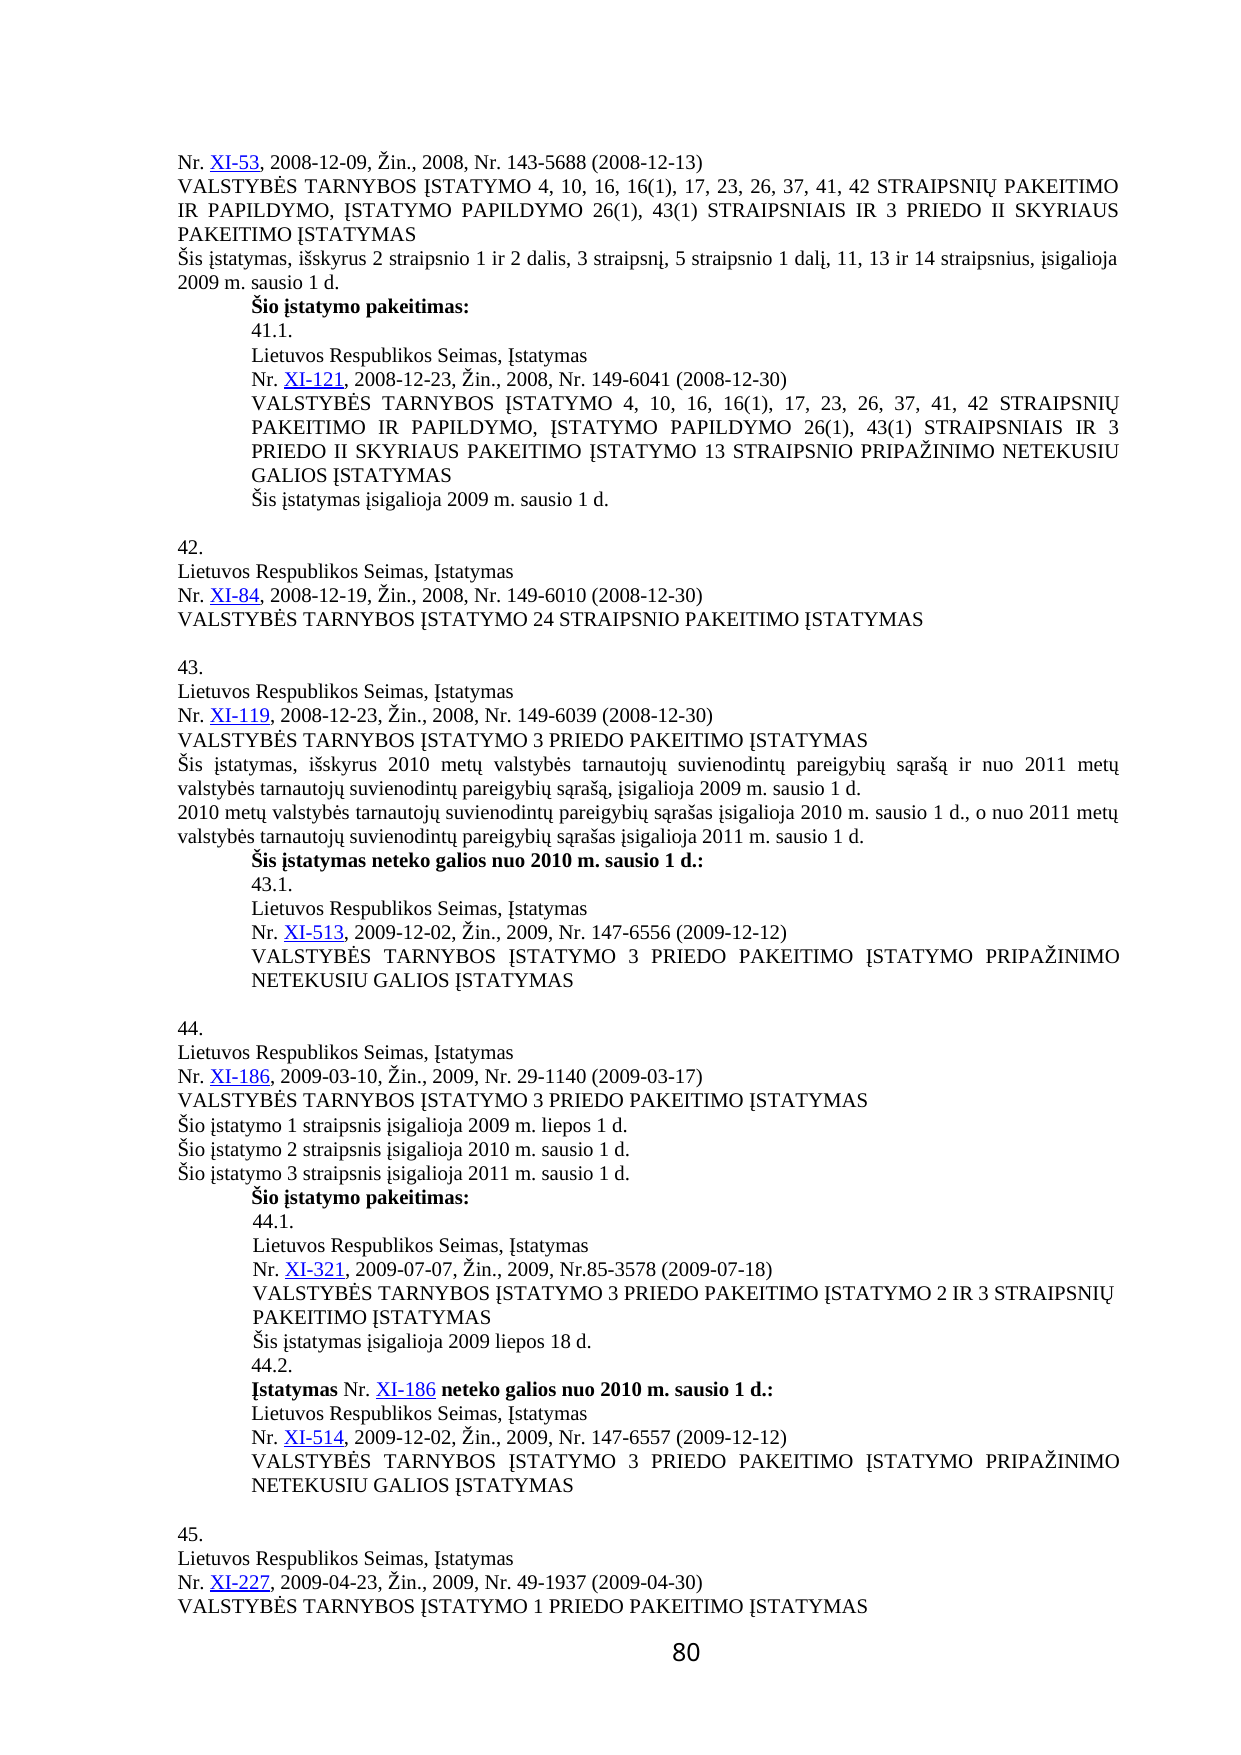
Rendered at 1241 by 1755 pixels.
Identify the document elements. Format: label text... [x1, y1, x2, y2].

text VALSTYBĖS TARNYBOS ĮSTATYMO 4, 10, 16, 16(1), 17, 23, 26, 37, 41, 42 STRAIPSNIŲ PAKEITIMO IR PAPILDYMO, ĮSTATYMO PAPILDYMO 26(1), 43(1) STRAIPSNIAIS IR 3 PRIEDO II SKYRIAUS PAKEITIMO ĮSTATYMAS [177, 174, 1120, 246]
text 45. [177, 1522, 1120, 1546]
text VALSTYBĖS TARNYBOS ĮSTATYMO 4, 10, 16, 16(1), 17, 23, 26, 37, 41, 42 STRAIPSNIŲ PAKEITIMO IR PAPILDYMO, ĮSTATYMO PAPILDYMO 26(1), 43(1) STRAIPSNIAIS IR 3 PRIEDO II SKYRIAUS PAKEITIMO ĮSTATYMO 13 STRAIPSNIO PRIPAŽINIMO NETEKUSIU GALIOS ĮSTATYMAS [251, 391, 1120, 487]
text Nr. XI-53, 2008-12-09, Žin., 2008, Nr. 143-5688 (2008-12-13) [177, 150, 1120, 174]
text Lietuvos Respublikos Seimas, Įstatymas [177, 1040, 1120, 1064]
text VALSTYBĖS TARNYBOS ĮSTATYMO 3 PRIEDO PAKEITIMO ĮSTATYMAS [177, 1088, 1120, 1112]
text Šis įstatymas neteko galios nuo 2010 m. sausio 1 d.: [177, 848, 1120, 872]
text Nr. XI-227, 2009-04-23, Žin., 2009, Nr. 49-1937 (2009-04-30) [177, 1570, 1120, 1594]
text Šis įstatymas, išskyrus 2010 metų valstybės tarnautojų suvienodintų pareigybių sąrašą ir nuo 2011 metų valstybės tarnautojų suvienodintų pareigybių sąrašą, įsigalioja 2009 m. sausio 1 d. [177, 752, 1120, 800]
text 44. [177, 1016, 1120, 1040]
text Lietuvos Respublikos Seimas, Įstatymas [177, 896, 1120, 920]
text Šis įstatymas įsigalioja 2009 m. sausio 1 d. [177, 487, 1120, 511]
text VALSTYBĖS TARNYBOS ĮSTATYMO 3 PRIEDO PAKEITIMO ĮSTATYMAS [177, 727, 1120, 752]
text Įstatymas Nr. XI-186 neteko galios nuo 2010 m. sausio 1 d.: [177, 1377, 1120, 1401]
text Nr. XI-119, 2008-12-23, Žin., 2008, Nr. 149-6039 (2008-12-30) [177, 703, 1120, 727]
text Nr. XI-84, 2008-12-19, Žin., 2008, Nr. 149-6010 (2008-12-30) [177, 583, 1120, 607]
text Lietuvos Respublikos Seimas, Įstatymas [177, 559, 1120, 583]
text Šio įstatymo 3 straipsnis įsigalioja 2011 m. sausio 1 d. [177, 1161, 1120, 1185]
text Lietuvos Respublikos Seimas, Įstatymas [177, 1233, 1120, 1257]
text 44.2. [177, 1353, 1120, 1377]
text 2010 metų valstybės tarnautojų suvienodintų pareigybių sąrašas įsigalioja 2010 m. sausio 1 d., o nuo 2011 metų valstybės tarnautojų suvienodintų pareigybių sąrašas įsigalioja 2011 m. sausio 1 d. [177, 800, 1120, 848]
text 43.1. [177, 872, 1120, 896]
text 41.1. [177, 318, 1120, 342]
text Šio įstatymo pakeitimas: [177, 1185, 1120, 1209]
text Nr. XI-186, 2009-03-10, Žin., 2009, Nr. 29-1140 (2009-03-17) [177, 1064, 1120, 1088]
text VALSTYBĖS TARNYBOS ĮSTATYMO 24 STRAIPSNIO PAKEITIMO ĮSTATYMAS [177, 607, 1120, 631]
text Šis įstatymas, išskyrus 2 straipsnio 1 ir 2 dalis, 3 straipsnį, 5 straipsnio 1 dalį, 11, 13 ir 14 straipsnius, įsigalioja 2009 m. sausio 1 d. [177, 246, 1120, 294]
text Nr. XI-321, 2009-07-07, Žin., 2009, Nr.85-3578 (2009-07-18) [177, 1257, 1120, 1281]
text Lietuvos Respublikos Seimas, Įstatymas [177, 1546, 1120, 1570]
text Nr. XI-121, 2008-12-23, Žin., 2008, Nr. 149-6041 (2008-12-30) [177, 367, 1120, 391]
text VALSTYBĖS TARNYBOS ĮSTATYMO 3 PRIEDO PAKEITIMO ĮSTATYMO PRIPAŽINIMO NETEKUSIU GALIOS ĮSTATYMAS [251, 944, 1120, 992]
text Šio įstatymo pakeitimas: [177, 294, 1120, 318]
text 43. [177, 655, 1120, 679]
text Šis įstatymas įsigalioja 2009 liepos 18 d. [252, 1329, 1120, 1353]
text Lietuvos Respublikos Seimas, Įstatymas [177, 679, 1120, 703]
text Šio įstatymo 1 straipsnis įsigalioja 2009 m. liepos 1 d. [177, 1112, 1120, 1137]
text Nr. XI-514, 2009-12-02, Žin., 2009, Nr. 147-6557 (2009-12-12) [177, 1425, 1120, 1449]
text Lietuvos Respublikos Seimas, Įstatymas [177, 1401, 1120, 1425]
text Šio įstatymo 2 straipsnis įsigalioja 2010 m. sausio 1 d. [177, 1137, 1120, 1161]
text 42. [177, 535, 1120, 559]
text Nr. XI-513, 2009-12-02, Žin., 2009, Nr. 147-6556 (2009-12-12) [177, 920, 1120, 944]
text 44.1. [177, 1209, 1120, 1233]
text VALSTYBĖS TARNYBOS ĮSTATYMO 1 PRIEDO PAKEITIMO ĮSTATYMAS [177, 1594, 1120, 1618]
text Lietuvos Respublikos Seimas, Įstatymas [177, 342, 1120, 367]
text VALSTYBĖS TARNYBOS ĮSTATYMO 3 PRIEDO PAKEITIMO ĮSTATYMO 2 IR 3 STRAIPSNIŲ PAKEITIMO ĮSTATYMAS [252, 1281, 1120, 1329]
text VALSTYBĖS TARNYBOS ĮSTATYMO 3 PRIEDO PAKEITIMO ĮSTATYMO PRIPAŽINIMO NETEKUSIU GALIOS ĮSTATYMAS [251, 1449, 1120, 1497]
